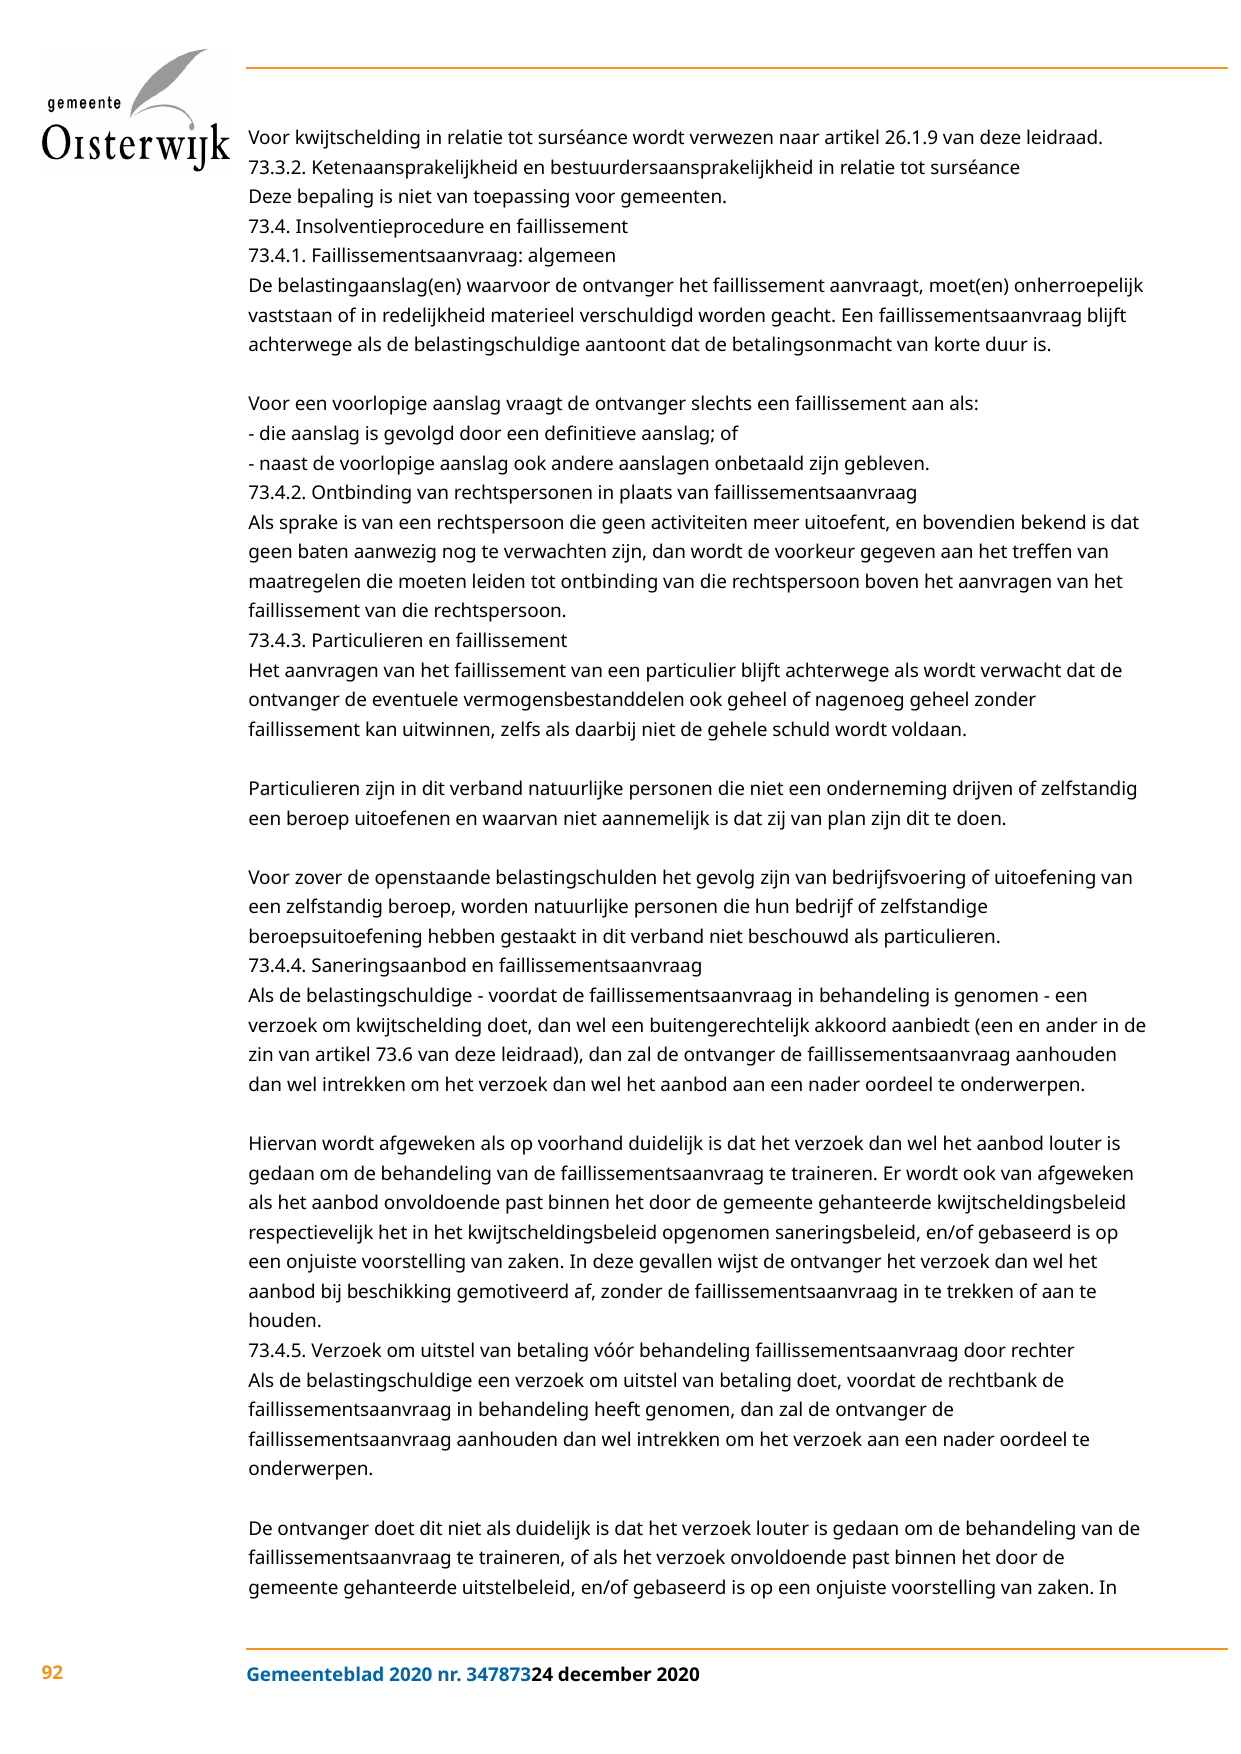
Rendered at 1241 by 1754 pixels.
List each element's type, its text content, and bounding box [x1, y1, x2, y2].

picture [41, 47, 231, 172]
text - naast de voorlopige aanslag ook andere aanslagen onbetaald zijn gebleven. [248, 450, 1152, 476]
text 73.3.2. Ketenaansprakelijkheid en bestuurdersaansprakelijkheid in relatie tot surséance [248, 154, 1152, 180]
text De belastingaanslag(en) waarvoor de ontvanger het faillissement aanvraagt, moet(en) onherroepelijk vaststaan of in redelijkheid materieel verschuldigd worden geacht. Een faillissementsaanvraag blijft achterwege als de belastingschuldige aantoont dat de betalingsonmacht van korte duur is. [248, 272, 1152, 357]
text 73.4.1. Faillissementsaanvraag: algemeen [248, 243, 1152, 268]
text Particulieren zijn in dit verband natuurlijke personen die niet een onderneming drijven of zelfstandig een beroep uitoefenen en waarvan niet aannemelijk is dat zij van plan zijn dit te doen. [248, 775, 1152, 831]
text De ontvanger doet dit niet als duidelijk is dat het verzoek louter is gedaan om de behandeling van de faillissementsaanvraag te traineren, of als het verzoek onvoldoende past binnen het door de gemeente gehanteerde uitstelbeleid, en/of gebaseerd is op een onjuiste voorstelling van zaken. In [248, 1515, 1152, 1600]
text 73.4. Insolventieprocedure en faillissement [248, 213, 1152, 239]
text 73.4.4. Saneringsaanbod en faillissementsaanvraag [248, 953, 1152, 978]
text Als sprake is van een rechtspersoon die geen activiteiten meer uitoefent, en bovendien bekend is dat geen baten aanwezig nog te verwachten zijn, dan wordt de voorkeur gegeven aan het treffen van maatregelen die moeten leiden tot ontbinding van die rechtspersoon boven het aanvragen van het faillissement van die rechtspersoon. [248, 509, 1152, 623]
text 73.4.5. Verzoek om uitstel van betaling vóór behandeling faillissementsaanvraag door rechter [248, 1337, 1152, 1363]
text - die aanslag is gevolgd door een definitieve aanslag; of [248, 420, 1152, 446]
text Deze bepaling is niet van toepassing voor gemeenten. [248, 183, 1152, 209]
text 73.4.2. Ontbinding van rechtspersonen in plaats van faillissementsaanvraag [248, 479, 1152, 505]
text Voor kwijtschelding in relatie tot surséance wordt verwezen naar artikel 26.1.9 van deze leidraad. [248, 124, 1152, 150]
text Voor een voorlopige aanslag vraagt de ontvanger slechts een faillissement aan als: [248, 391, 1152, 416]
text Het aanvragen van het faillissement van een particulier blijft achterwege als wordt verwacht dat de ontvanger de eventuele vermogensbestanddelen ook geheel of nagenoeg geheel zonder faillissement kan uitwinnen, zelfs als daarbij niet de gehele schuld wordt voldaan. [248, 657, 1152, 742]
text Als de belastingschuldige - voordat de faillissementsaanvraag in behandeling is genomen - een verzoek om kwijtschelding doet, dan wel een buitengerechtelijk akkoord aanbiedt (een en ander in de zin van artikel 73.6 van deze leidraad), dan zal de ontvanger de faillissementsaanvraag aanhouden dan wel intrekken om het verzoek dan wel het aanbod aan een nader oordeel te onderwerpen. [248, 982, 1152, 1097]
text Als de belastingschuldige een verzoek om uitstel van betaling doet, voordat de rechtbank de faillissementsaanvraag in behandeling heeft genomen, dan zal de ontvanger de faillissementsaanvraag aanhouden dan wel intrekken om het verzoek aan een nader oordeel te onderwerpen. [248, 1367, 1152, 1481]
text Hiervan wordt afgeweken als op voorhand duidelijk is dat het verzoek dan wel het aanbod louter is gedaan om de behandeling van de faillissementsaanvraag te traineren. Er wordt ook van afgeweken als het aanbod onvoldoende past binnen het door de gemeente gehanteerde kwijtscheldingsbeleid respectievelijk het in het kwijtscheldingsbeleid opgenomen saneringsbeleid, en/of gebaseerd is op een onjuiste voorstelling van zaken. In deze gevallen wijst de ontvanger het verzoek dan wel het aanbod bij beschikking gemotiveerd af, zonder de faillissementsaanvraag in te trekken of aan te houden. [248, 1130, 1152, 1333]
text 73.4.3. Particulieren en faillissement [248, 627, 1152, 653]
text Voor zover de openstaande belastingschulden het gevolg zijn van bedrijfsvoering of uitoefening van een zelfstandig beroep, worden natuurlijke personen die hun bedrijf of zelfstandige beroepsuitoefening hebben gestaakt in dit verband niet beschouwd als particulieren. [248, 864, 1152, 949]
